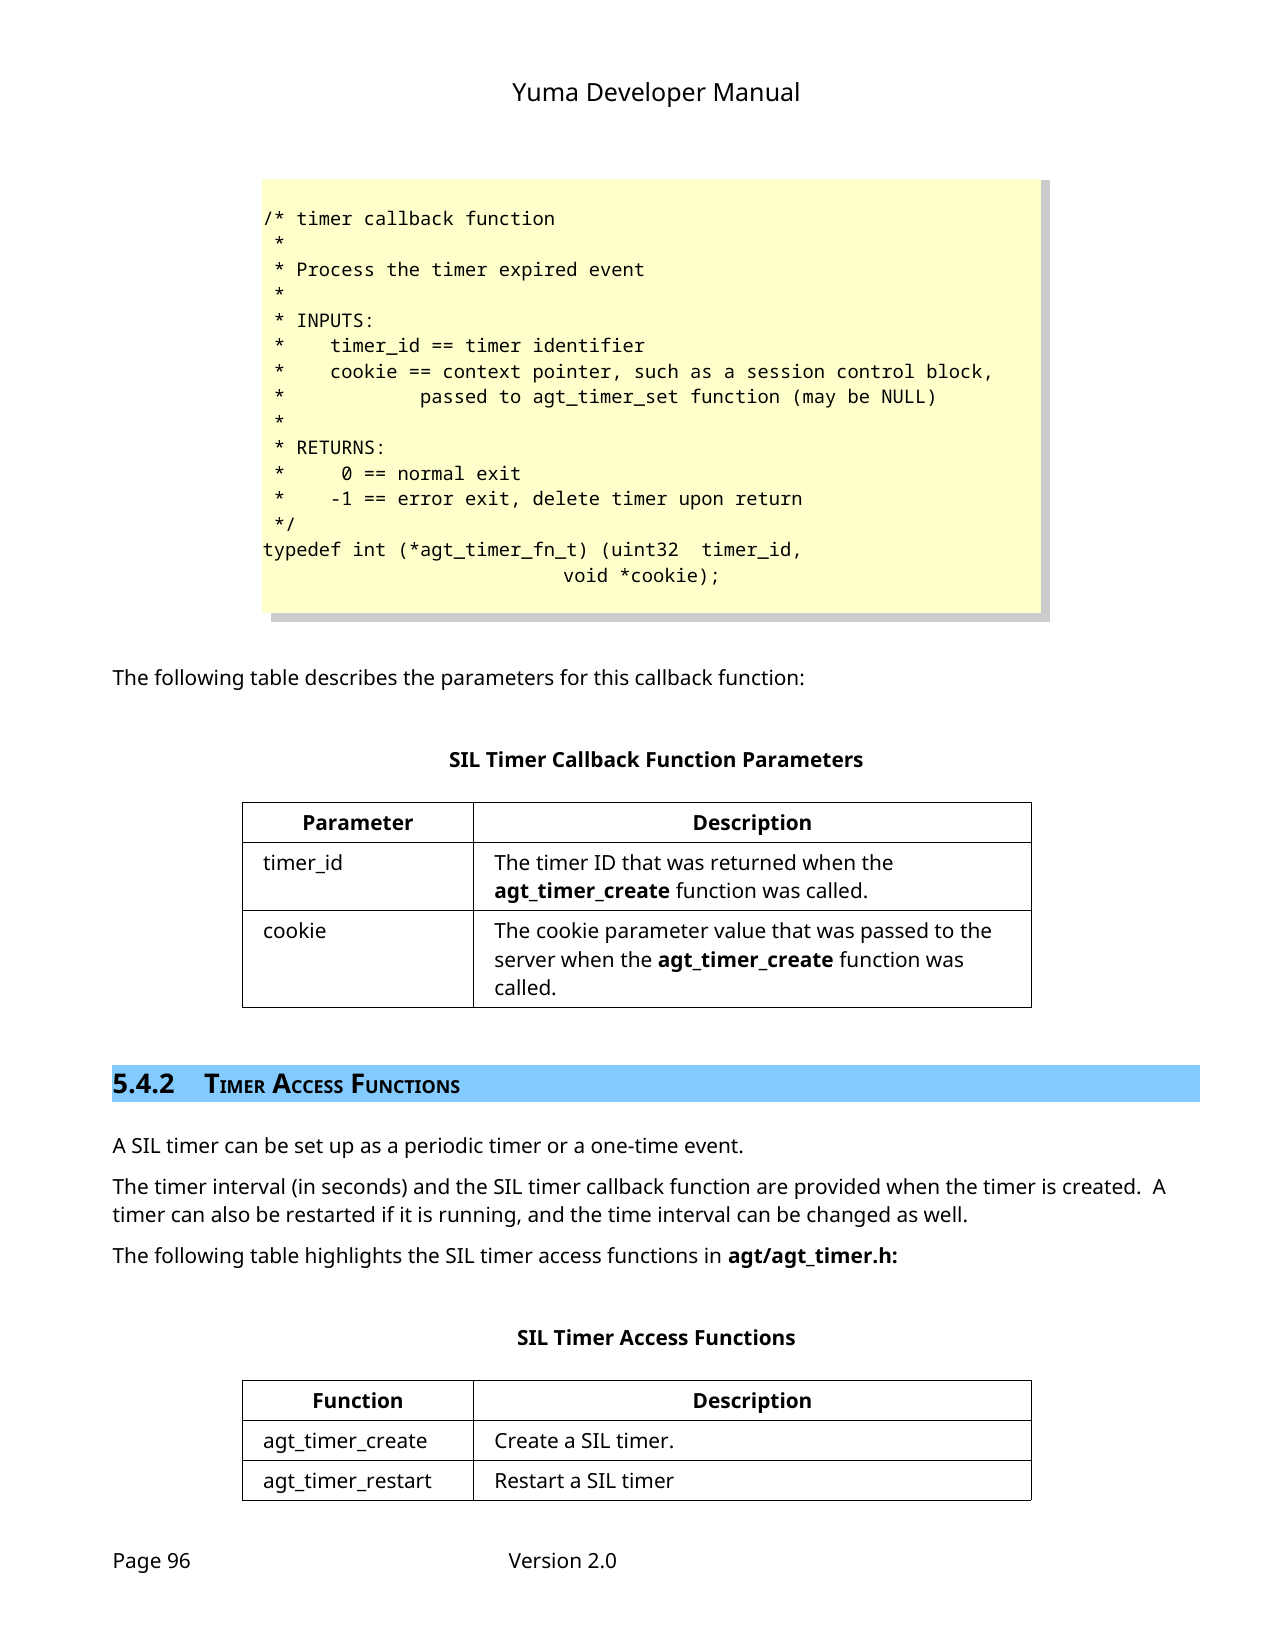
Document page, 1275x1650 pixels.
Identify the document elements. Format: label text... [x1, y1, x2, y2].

text * cookie == context pointer, such as a session control block, [262, 358, 1041, 384]
table_header Function [243, 1381, 473, 1420]
text * 0 == normal exit [262, 460, 1041, 486]
text /* timer callback function [262, 205, 1041, 231]
text The timer interval (in seconds) and the SIL timer callback function are provided when the timer is created. A timer can also be restarted if it is running, and the time interval can be changed as well. [112, 1172, 1200, 1229]
text * [262, 231, 1041, 256]
text */ [262, 511, 1041, 537]
text * [262, 282, 1041, 307]
table_cell timer_id [243, 843, 473, 910]
table_cell Create a SIL timer. [474, 1421, 1031, 1460]
subtitle SIL Timer Callback Function Parameters [127, 745, 1185, 773]
table_cell agt_timer_create [243, 1421, 473, 1460]
table_cell Restart a SIL timer [474, 1461, 1031, 1500]
text The following table highlights the SIL timer access functions in agt/agt_timer.h: [112, 1241, 1200, 1270]
text The following table describes the parameters for this callback function: [112, 663, 1200, 692]
text * INPUTS: [262, 307, 1041, 333]
table_header Parameter [243, 803, 473, 842]
text * [262, 409, 1041, 435]
table_cell agt_timer_restart [243, 1461, 473, 1500]
table_cell cookie [243, 911, 473, 1007]
text * -1 == error exit, delete timer upon return [262, 486, 1041, 511]
text typedef int (*agt_timer_fn_t) (uint32 timer_id, [262, 537, 1041, 562]
text * timer_id == timer identifier [262, 333, 1041, 358]
subtitle Timer Access Functions [112, 1065, 1200, 1102]
table_header Description [474, 1381, 1031, 1420]
subtitle SIL Timer Access Functions [127, 1323, 1185, 1352]
text * passed to agt_timer_set function (may be NULL) [262, 384, 1041, 409]
text A SIL timer can be set up as a periodic timer or a one-time event. [112, 1131, 1200, 1159]
table_header Description [474, 803, 1031, 842]
table_cell The cookie parameter value that was passed to the server when the agt_timer_create function was called. [474, 911, 1031, 1007]
table_cell The timer ID that was returned when the agt_timer_create function was called. [474, 843, 1031, 910]
text void *cookie); [262, 562, 1041, 588]
text * Process the timer expired event [262, 256, 1041, 282]
text * RETURNS: [262, 435, 1041, 460]
